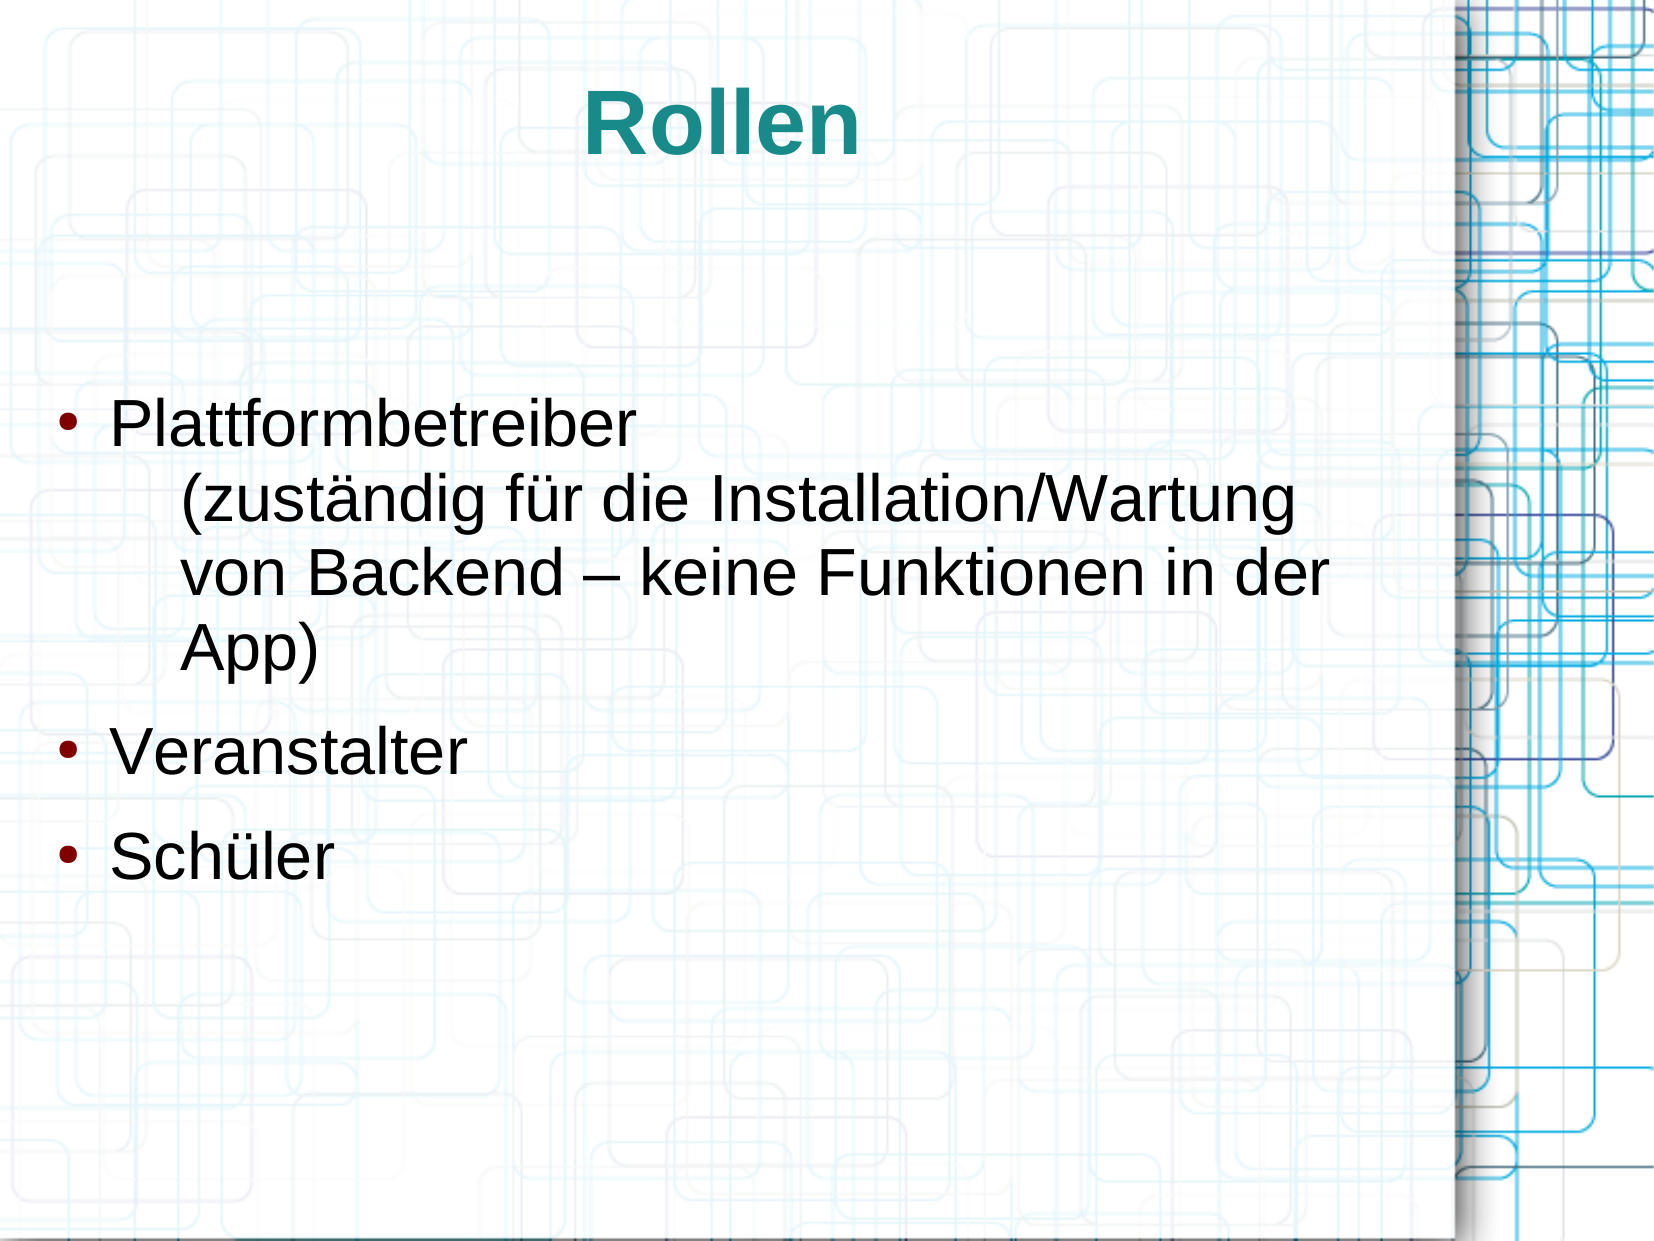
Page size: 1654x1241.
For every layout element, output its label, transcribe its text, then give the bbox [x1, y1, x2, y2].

list Plattformbetreiber (zuständig für die Installation/Wartung von Backend – keine Funktionen in der App) Veranstalter Schüler [26, 281, 1418, 1063]
title Rollen [17, 19, 1430, 227]
picture [0, 0, 1654, 1241]
